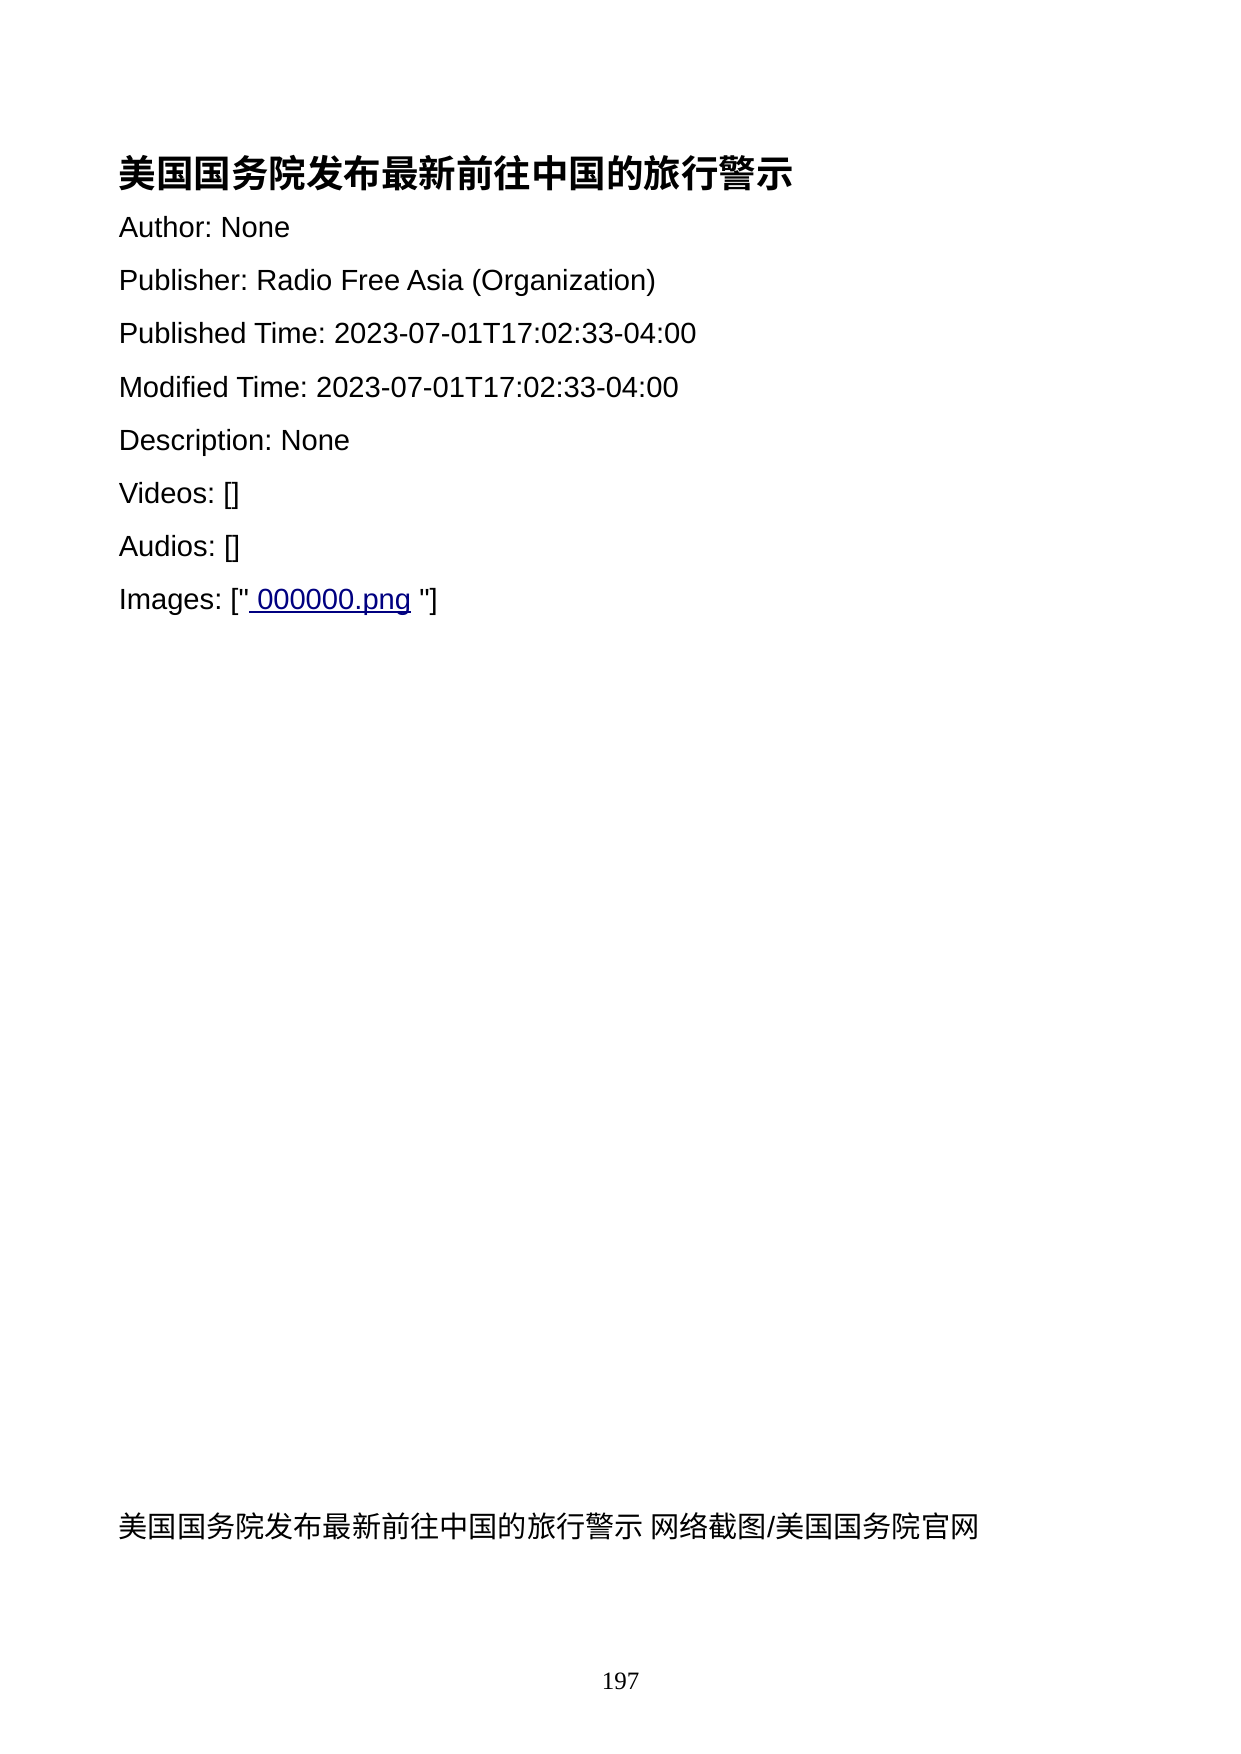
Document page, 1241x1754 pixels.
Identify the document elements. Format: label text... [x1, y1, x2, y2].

text Published Time: 2023-07-01T17:02:33-04:00 [118, 317, 1122, 350]
text Modified Time: 2023-07-01T17:02:33-04:00 [118, 370, 1122, 403]
text 美国国务院发布最新前往中国的旅行警示 网络截图/美国国务院官网 [118, 635, 1122, 1546]
text Publisher: Radio Free Asia (Organization) [118, 263, 1122, 297]
text Images: [" 000000.png "] [118, 582, 1122, 616]
text Description: None [118, 423, 1122, 456]
subtitle 美国国务院发布最新前往中国的旅行警示 [118, 143, 1122, 198]
text Videos: [] [118, 476, 1122, 509]
text Author: None [118, 210, 1122, 244]
text Audios: [] [118, 529, 1122, 563]
